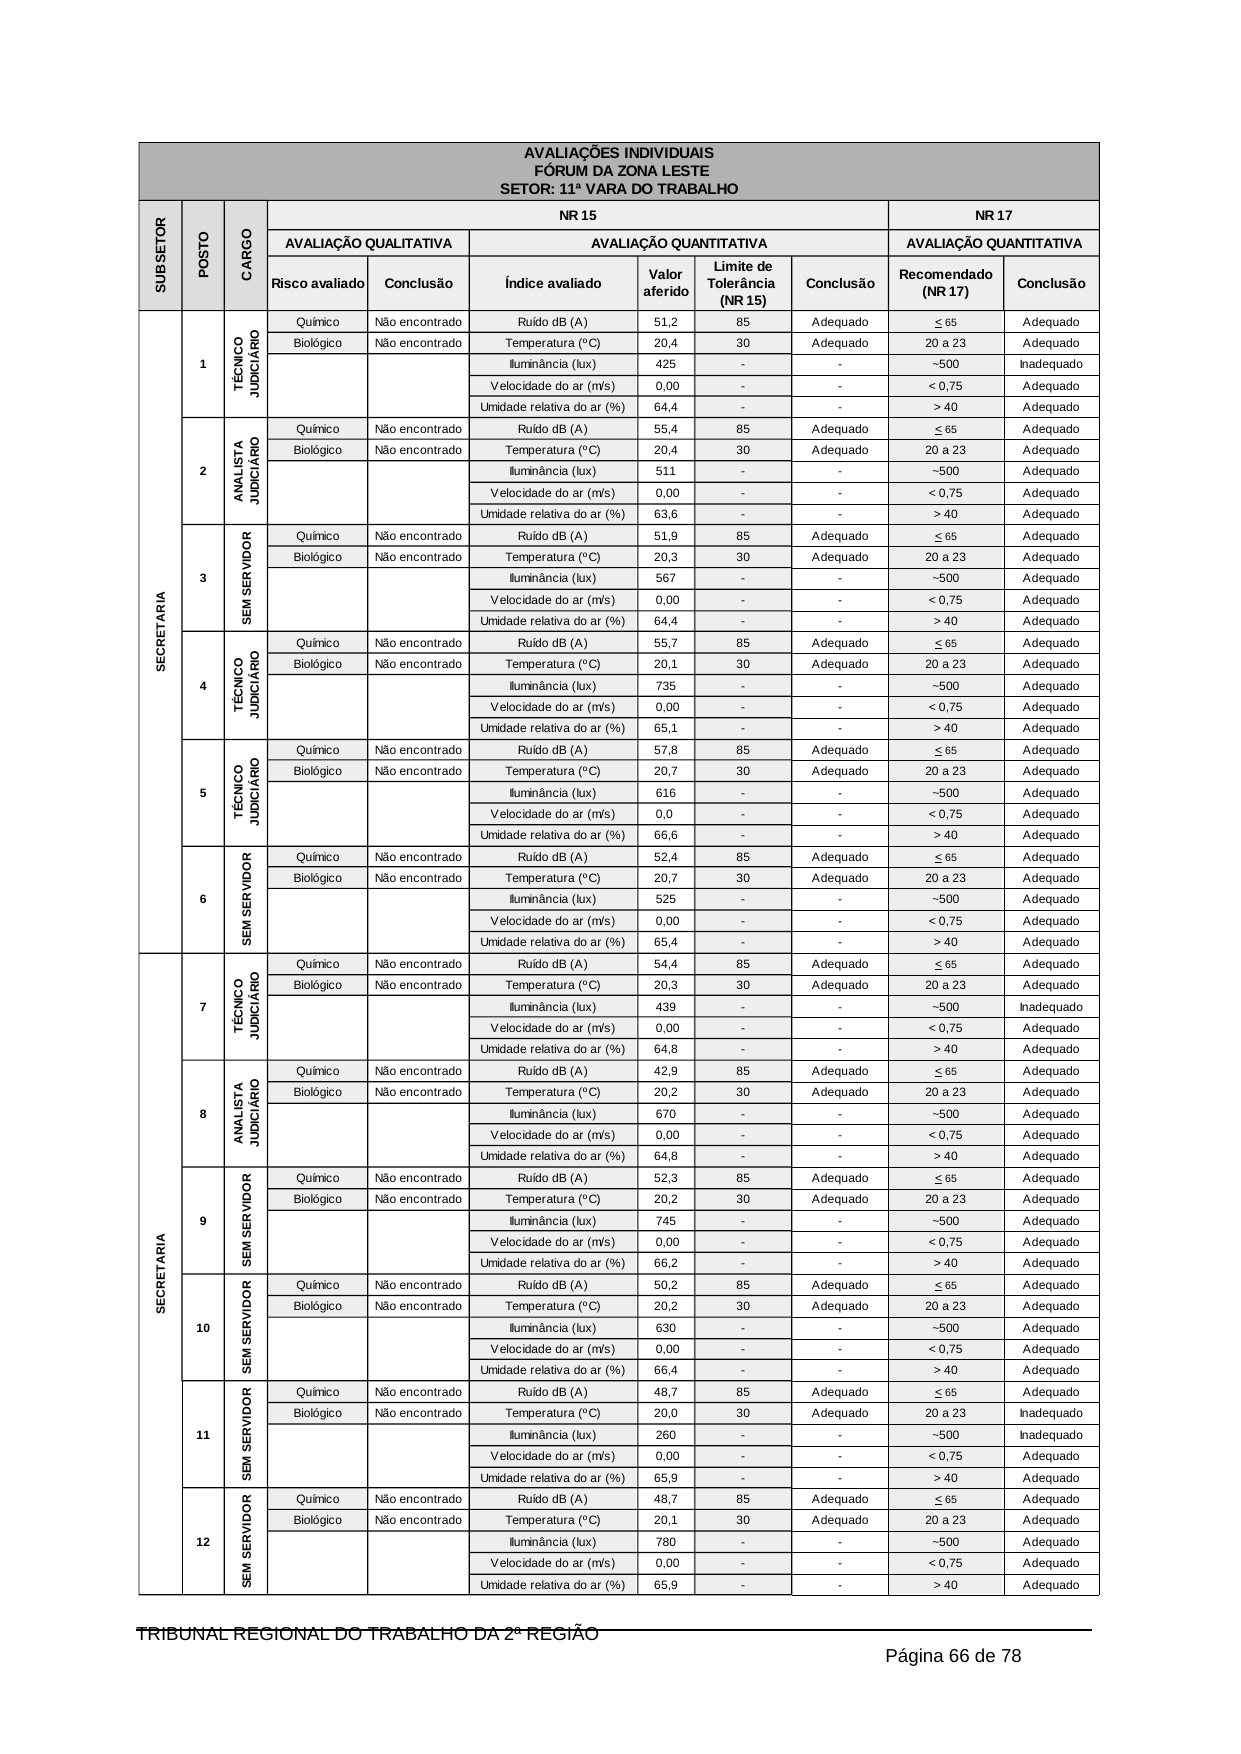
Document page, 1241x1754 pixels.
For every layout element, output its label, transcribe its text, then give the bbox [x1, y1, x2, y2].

text H [136, 75, 1104, 94]
